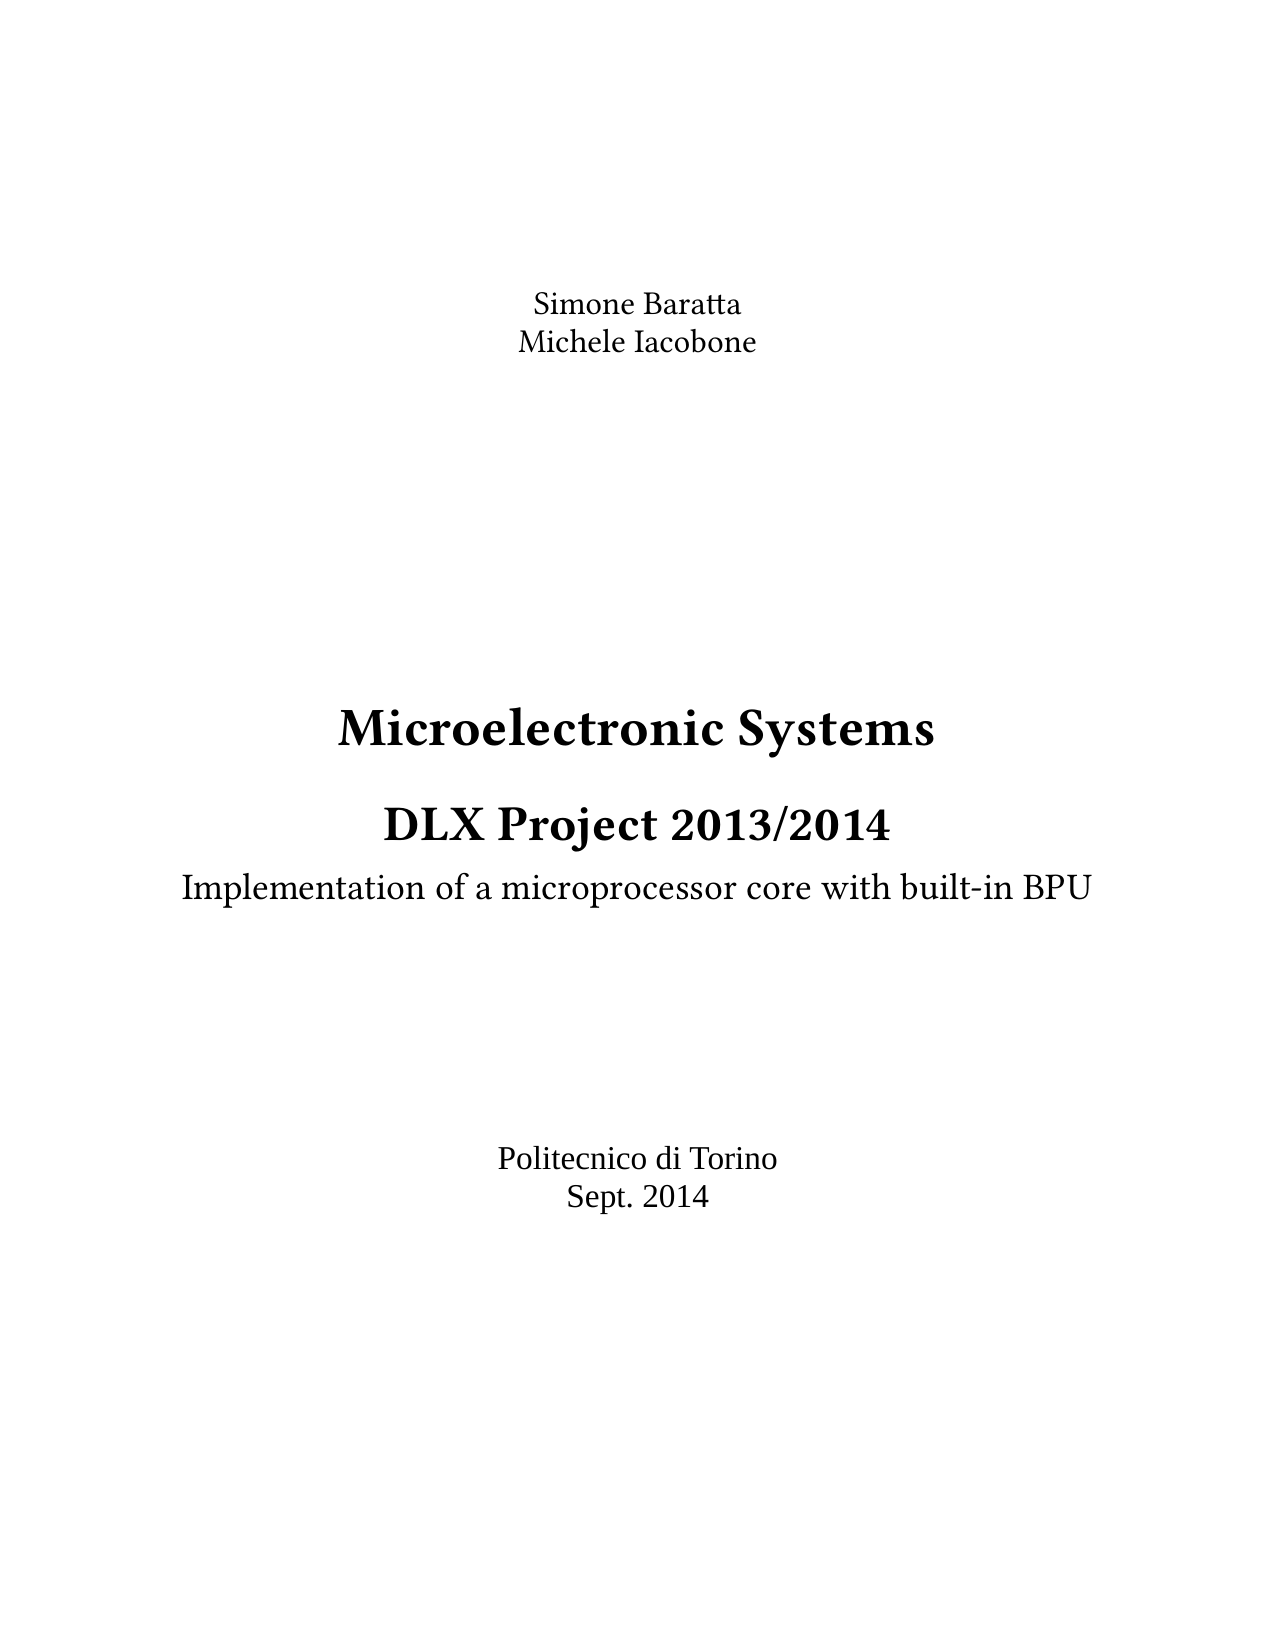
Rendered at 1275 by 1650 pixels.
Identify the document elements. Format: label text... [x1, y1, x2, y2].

text Politecnico di Torino [118, 1138, 1157, 1177]
subtitle Microelectronic Systems [118, 697, 1157, 758]
text Michele Iacobone [118, 322, 1157, 360]
subtitle DLX Project 2013/2014 [118, 796, 1157, 853]
text Simone Baratta [118, 284, 1157, 322]
text Sept. 2014 [118, 1177, 1157, 1215]
text Implementation of a microprocessor core with built-in BPU [118, 866, 1157, 908]
